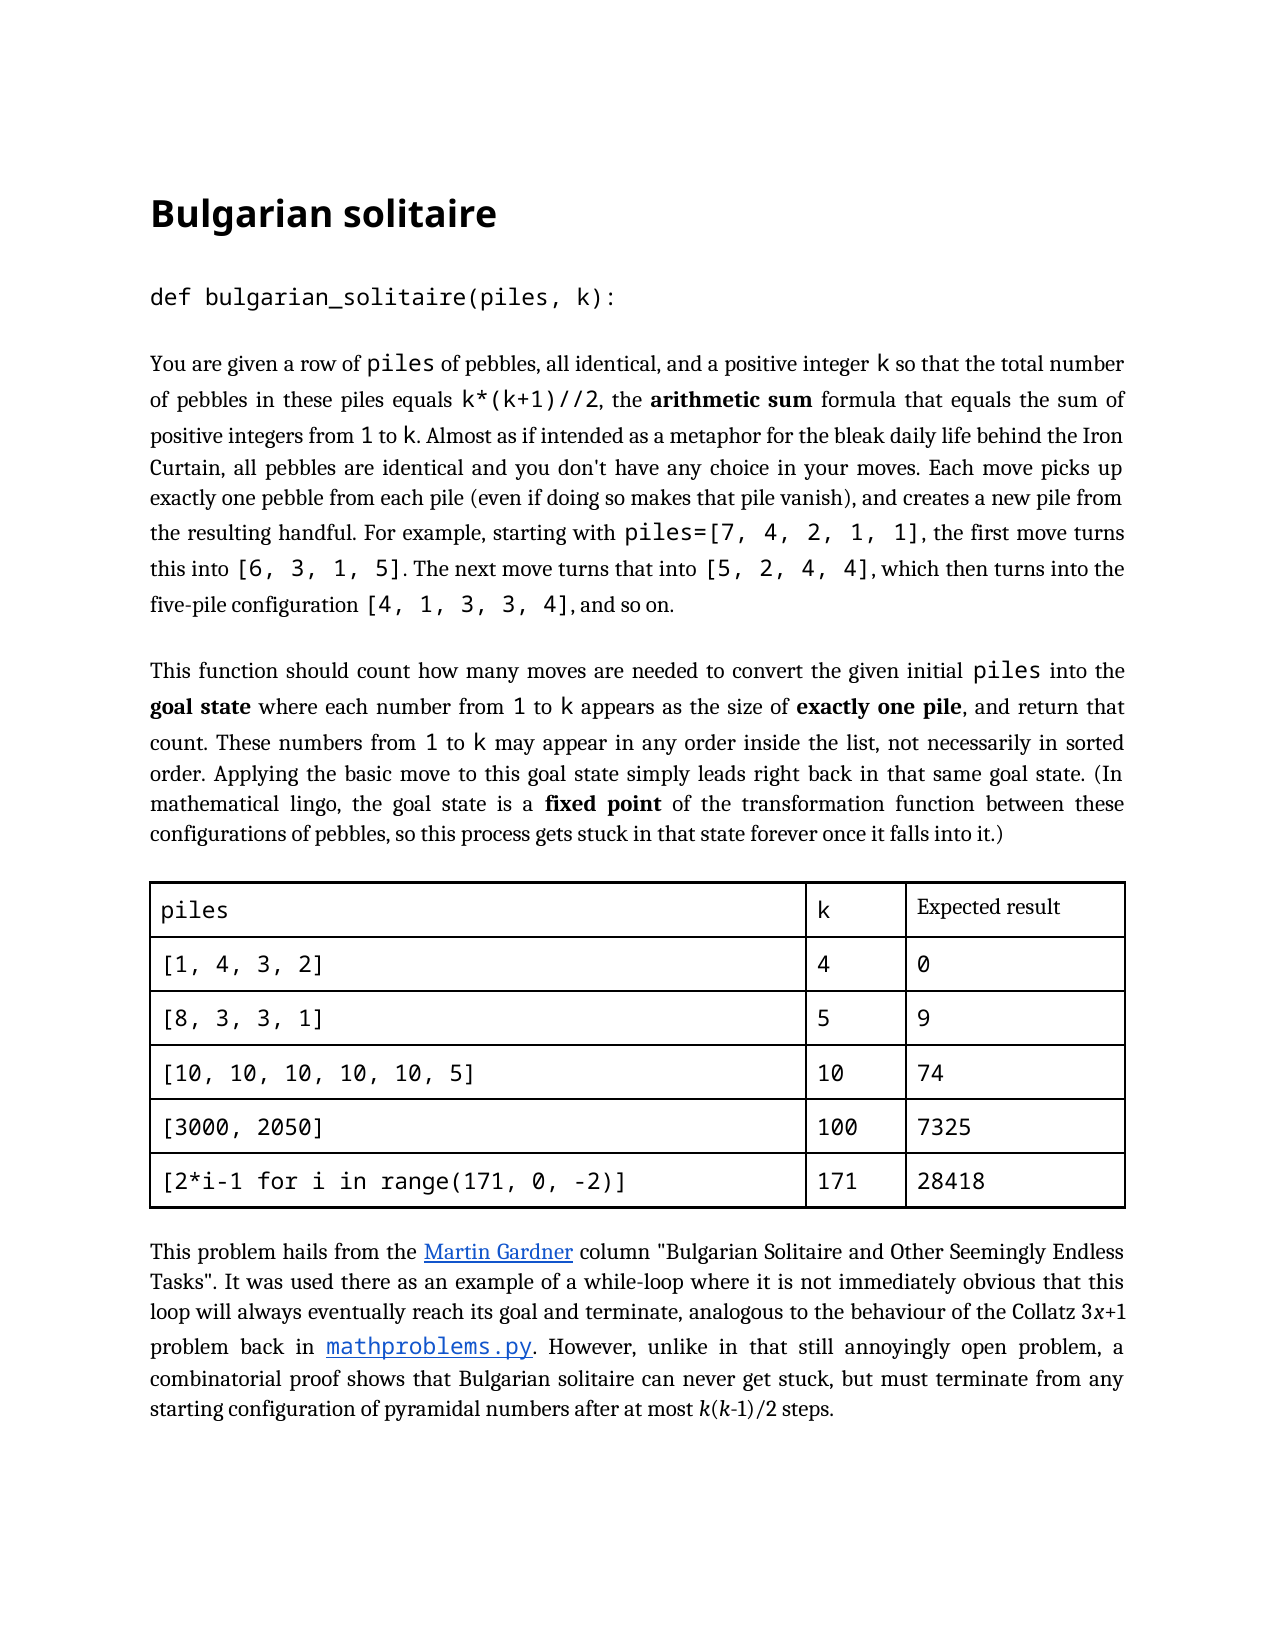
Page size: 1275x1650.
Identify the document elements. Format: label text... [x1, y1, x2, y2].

table_cell [2*i-1 for i in range(171, 0, -2)] [151, 1154, 805, 1206]
table_cell 171 [807, 1154, 905, 1206]
table_cell 0 [907, 938, 1124, 990]
table_cell [10, 10, 10, 10, 10, 5] [151, 1046, 805, 1098]
table_cell 74 [907, 1046, 1124, 1098]
table_cell 4 [807, 938, 905, 990]
table_cell 10 [807, 1046, 905, 1098]
table_cell 7325 [907, 1100, 1124, 1152]
table_cell [3000, 2050] [151, 1100, 805, 1152]
table_header piles [151, 884, 805, 936]
table_cell 100 [807, 1100, 905, 1152]
table_cell 5 [807, 992, 905, 1044]
text This function should count how many moves are needed to convert the given initial piles into the goal state where each number from 1 to k appears as the size of exactly one pile, and return that count. These numbers from 1 to k may appear in any order inside the list, not necessarily in sorted order. Applying the basic move to this goal state simply leads right back in that same goal state. (In mathematical lingo, the goal state is a fixed point of the transformation function between these configurations of pebbles, so this process gets stuck in that state forever once it falls into it.) [150, 654, 1125, 847]
table_cell [8, 3, 3, 1] [151, 992, 805, 1044]
text You are given a row of piles of pebbles, all identical, and a positive integer k so that the total number of pebbles in these piles equals k*(k+1)//2, the arithmetic sum formula that equals the sum of positive integers from 1 to k. Almost as if intended as a metaphor for the bleak daily life behind the Iron Curtain, all pebbles are identical and you don't have any choice in your moves. Each move picks up exactly one pebble from each pile (even if doing so makes that pile vanish), and creates a new pile from the resulting handful. For example, starting with piles=[7, 4, 2, 1, 1], the first move turns this into [6, 3, 1, 5]. The next move turns that into [5, 2, 4, 4], which then turns into the five-pile configuration [4, 1, 3, 3, 4], and so on. [150, 347, 1125, 619]
subtitle Bulgarian solitaire [150, 187, 1125, 238]
text This problem hails from the Martin Gardner column "Bulgarian Solitaire and Other Seemingly Endless Tasks". It was used there as an example of a while-loop where it is not immediately obvious that this loop will always eventually reach its goal and terminate, analogous to the behaviour of the Collatz 3x+1 problem back in mathproblems.py. However, unlike in that still annoyingly open problem, a combinatorial proof shows that Bulgarian solitaire can never get stuck, but must terminate from any starting configuration of pyramidal numbers after at most k(k-1)/2 steps. [150, 1239, 1125, 1422]
text def bulgarian_solitaire(piles, k): [150, 281, 1125, 312]
table_cell 9 [907, 992, 1124, 1044]
table_cell [1, 4, 3, 2] [151, 938, 805, 990]
table_header k [807, 884, 905, 936]
table_header Expected result [907, 884, 1124, 936]
table_cell 28418 [907, 1154, 1124, 1206]
